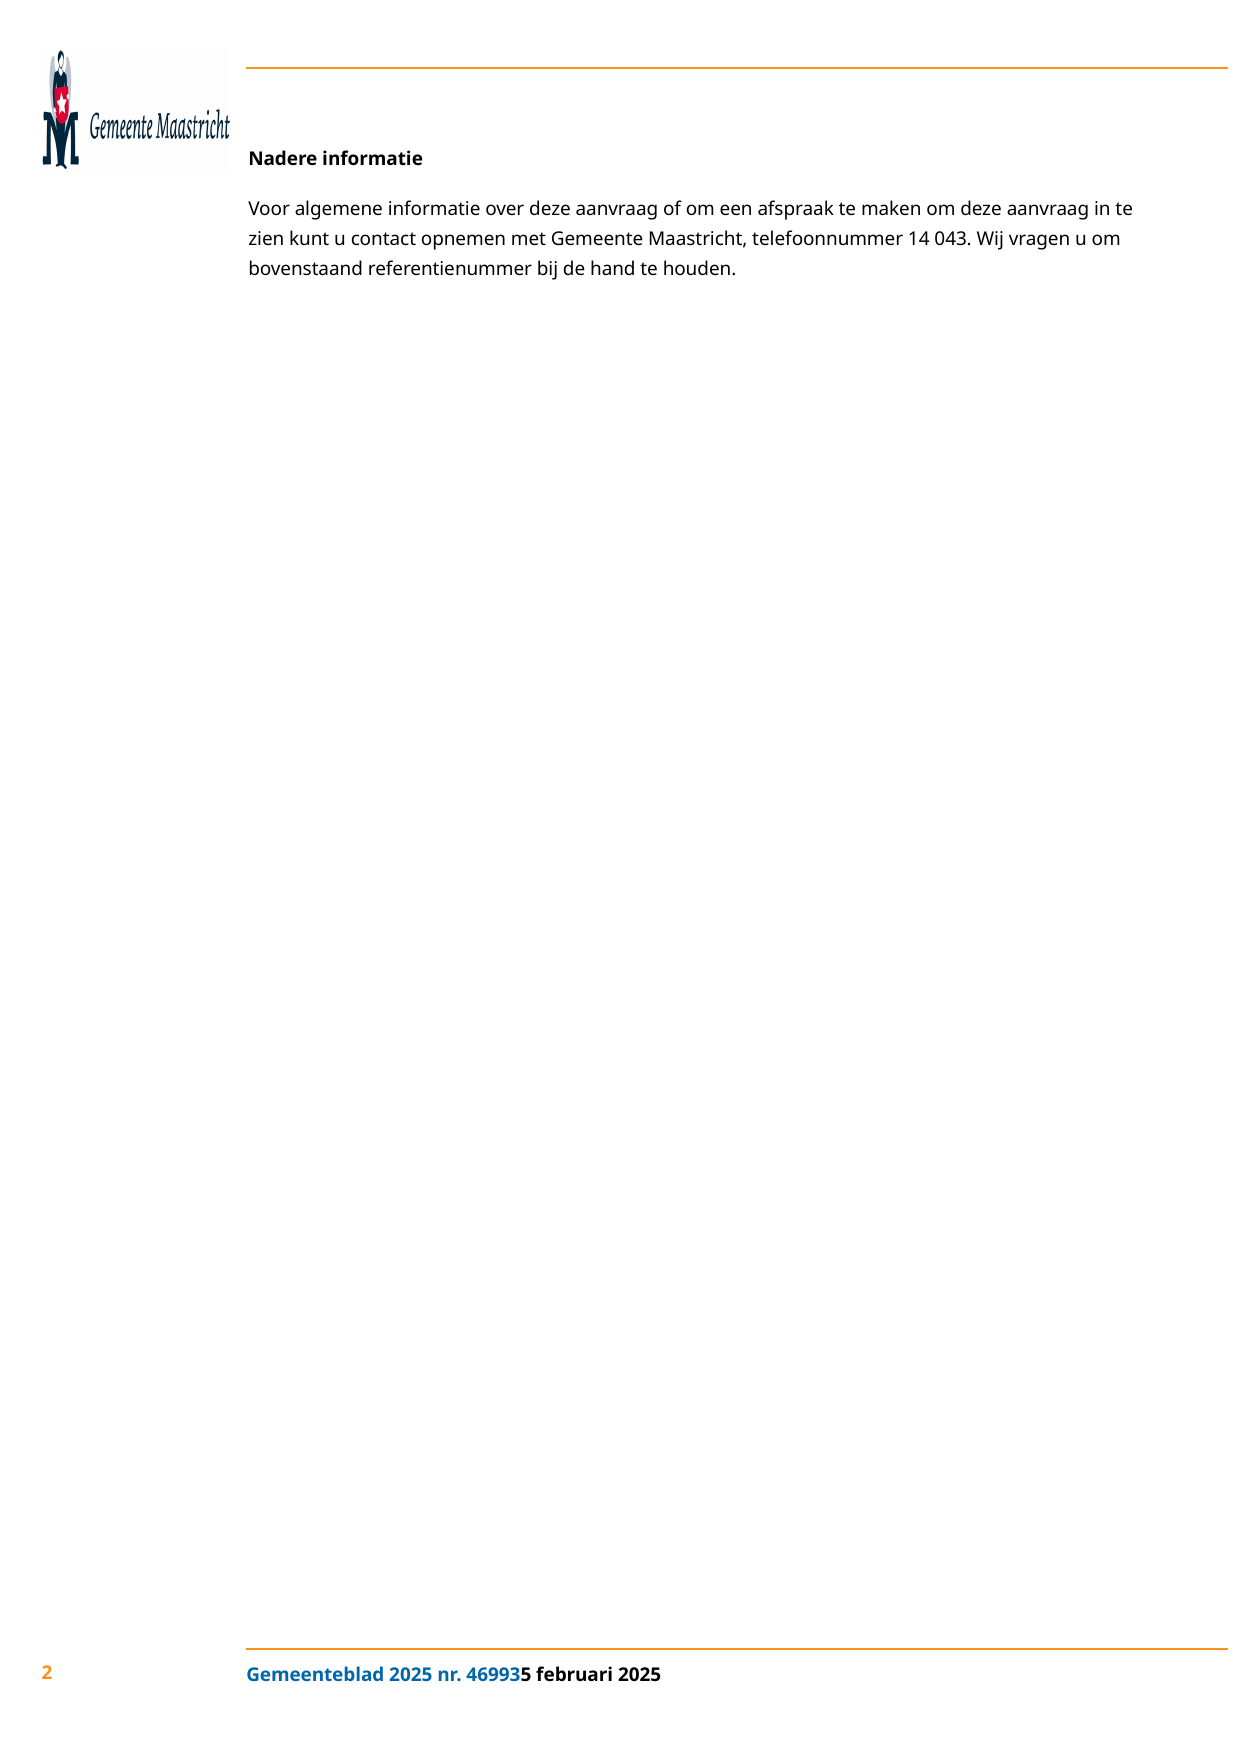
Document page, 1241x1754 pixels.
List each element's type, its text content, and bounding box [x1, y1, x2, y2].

text Voor algemene informatie over deze aanvraag of om een afspraak te maken om deze aanvraag in te zien kunt u contact opnemen met Gemeente Maastricht, telefoonnummer 14 043. Wij vragen u om bovenstaand referentienummer bij de hand te houden. [248, 196, 1152, 281]
text Nadere informatie [248, 145, 1152, 171]
picture [41, 47, 231, 172]
